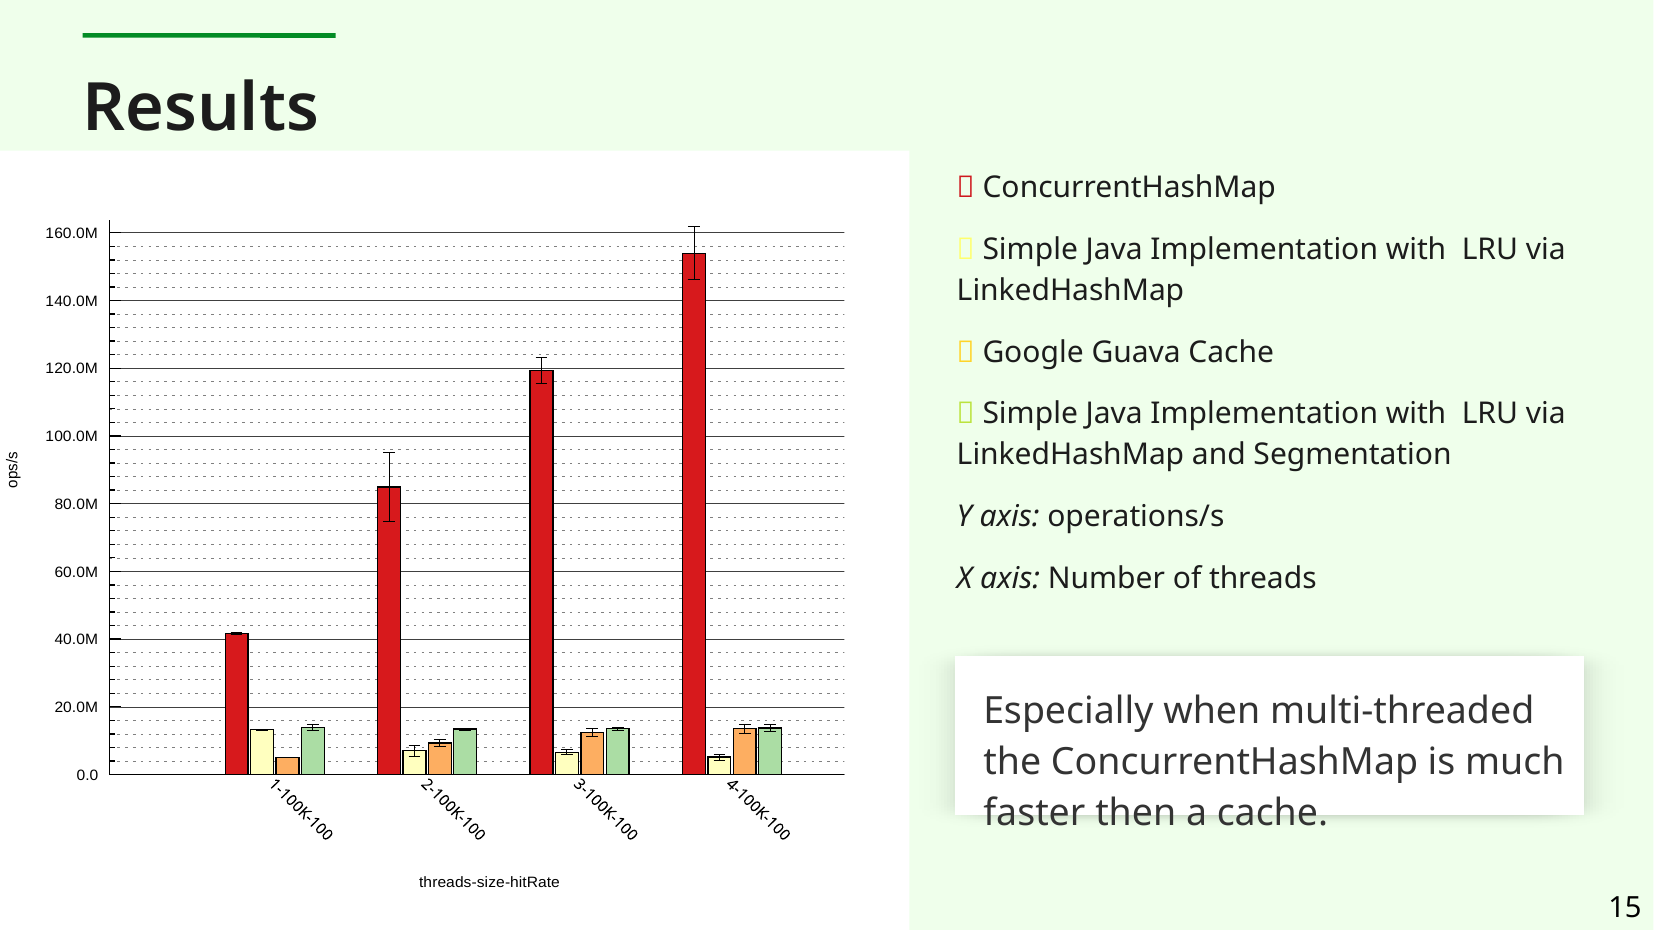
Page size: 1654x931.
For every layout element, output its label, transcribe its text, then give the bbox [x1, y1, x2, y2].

title Results [82, 59, 1571, 193]
text_box [0, 150, 910, 931]
list  ConcurrentHashMap  Simple Java Implementation with LRU via LinkedHashMap  Google Guava Cache  Simple Java Implementation with LRU via LinkedHashMap and Segmentation Y axis: operations/s X axis: Number of threads [956, 165, 1595, 603]
picture [910, 641, 1637, 831]
picture [0, 220, 845, 898]
text_box Especially when multi-threaded the ConcurrentHashMap is much faster then a cache. [968, 675, 1595, 804]
